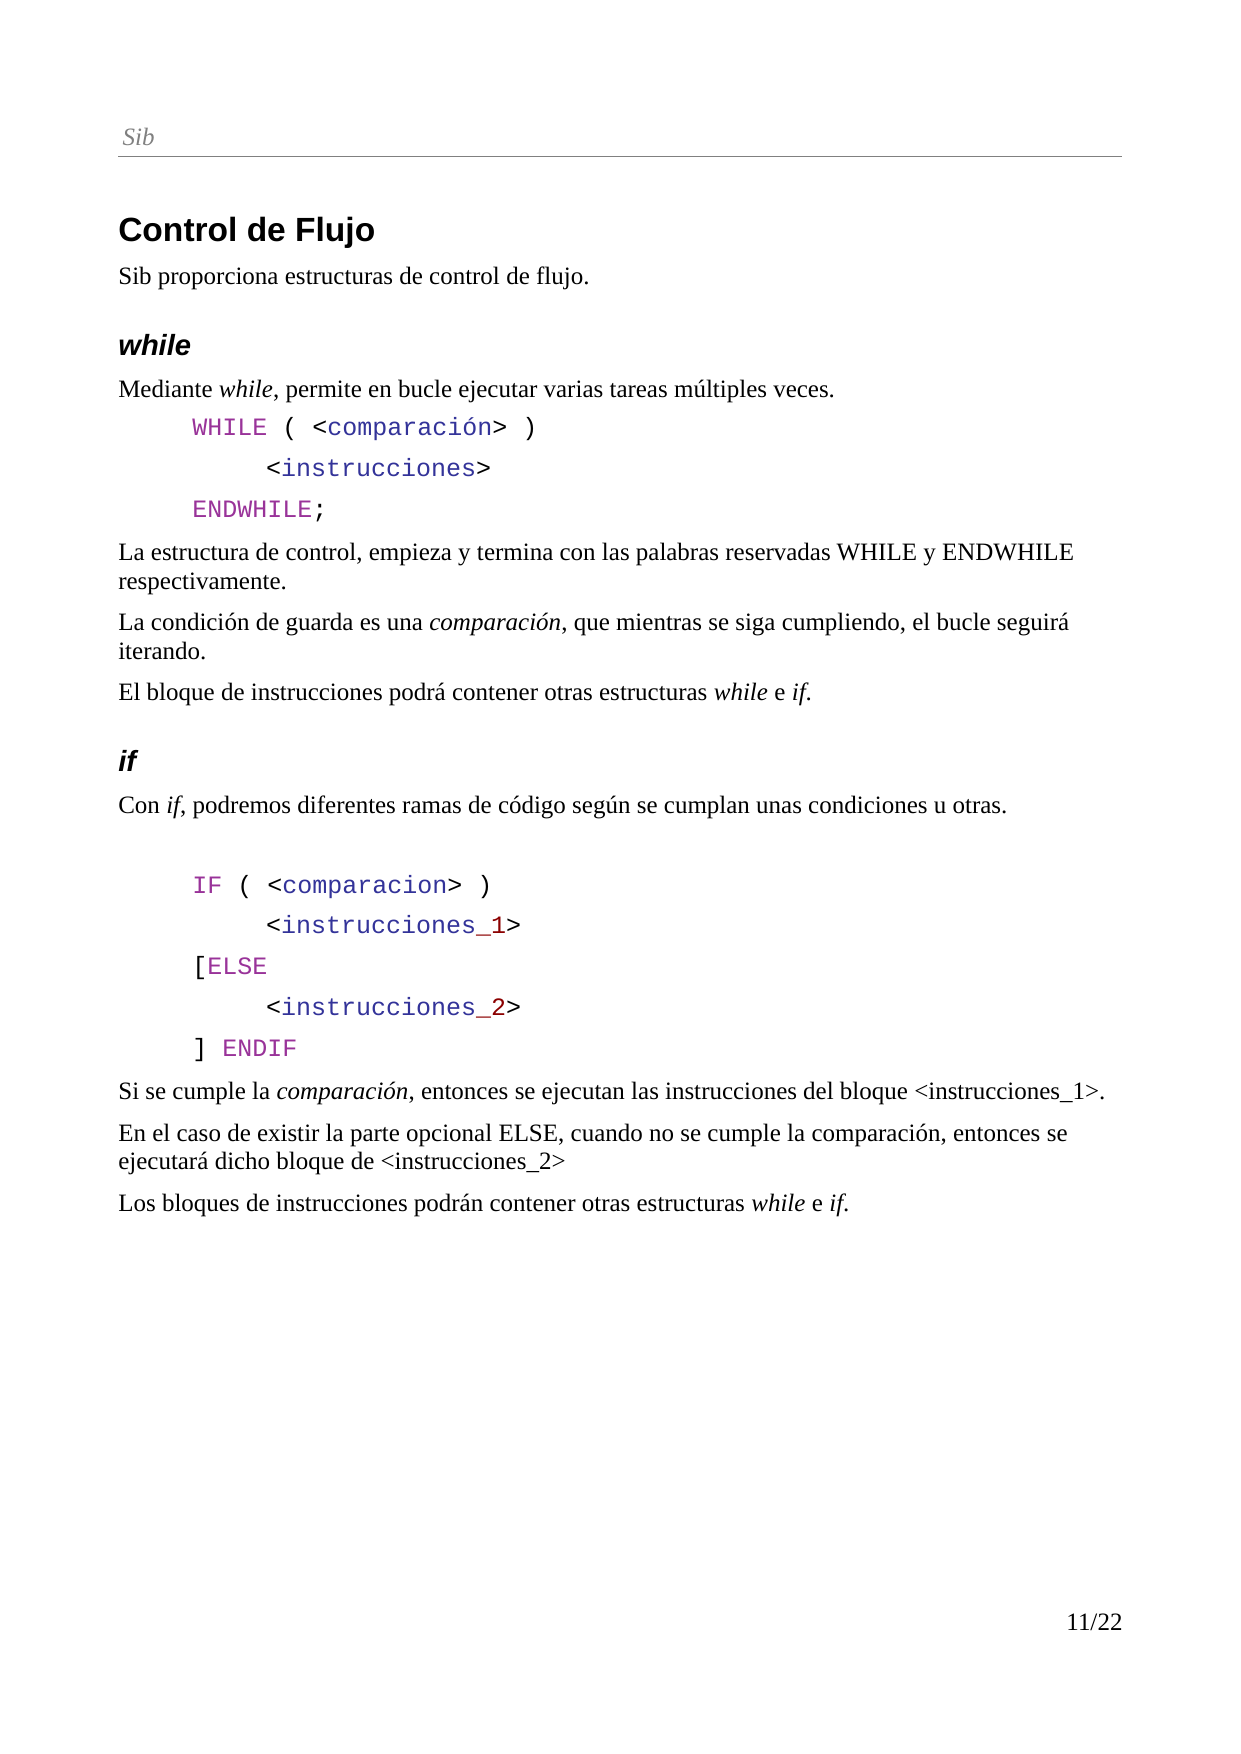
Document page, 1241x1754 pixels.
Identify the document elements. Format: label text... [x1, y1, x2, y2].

text IF ( <comparacion> ) [118, 872, 1122, 901]
text Si se cumple la comparación, entonces se ejecutan las instrucciones del bloque <instrucciones_1>. [118, 1076, 1122, 1105]
text Con if, podremos diferentes ramas de código según se cumplan unas condiciones u otras. [118, 790, 1122, 818]
text <instrucciones_2> [118, 995, 1122, 1023]
text <instrucciones_1> [118, 913, 1122, 941]
text La estructura de control, empieza y termina con las palabras reservadas WHILE y ENDWHILE respectivamente. [118, 537, 1122, 595]
text <instrucciones> [118, 456, 1122, 484]
text ] ENDIF [118, 1036, 1122, 1064]
text El bloque de instrucciones podrá contener otras estructuras while e if. [118, 677, 1122, 706]
subtitle while [118, 328, 1122, 361]
text WHILE ( <comparación> ) [118, 415, 1122, 443]
text [ELSE [118, 954, 1122, 982]
subtitle Control de Flujo [118, 210, 1122, 249]
text ENDWHILE; [118, 497, 1122, 525]
text Sib proporciona estructuras de control de flujo. [118, 261, 1122, 290]
subtitle if [118, 744, 1122, 777]
text En el caso de existir la parte opcional ELSE, cuando no se cumple la comparación, entonces se ejecutará dicho bloque de <instrucciones_2> [118, 1118, 1122, 1175]
text La condición de guarda es una comparación, que mientras se siga cumpliendo, el bucle seguirá iterando. [118, 607, 1122, 665]
text Los bloques de instrucciones podrán contener otras estructuras while e if. [118, 1188, 1122, 1216]
text Mediante while, permite en bucle ejecutar varias tareas múltiples veces. [118, 374, 1122, 402]
